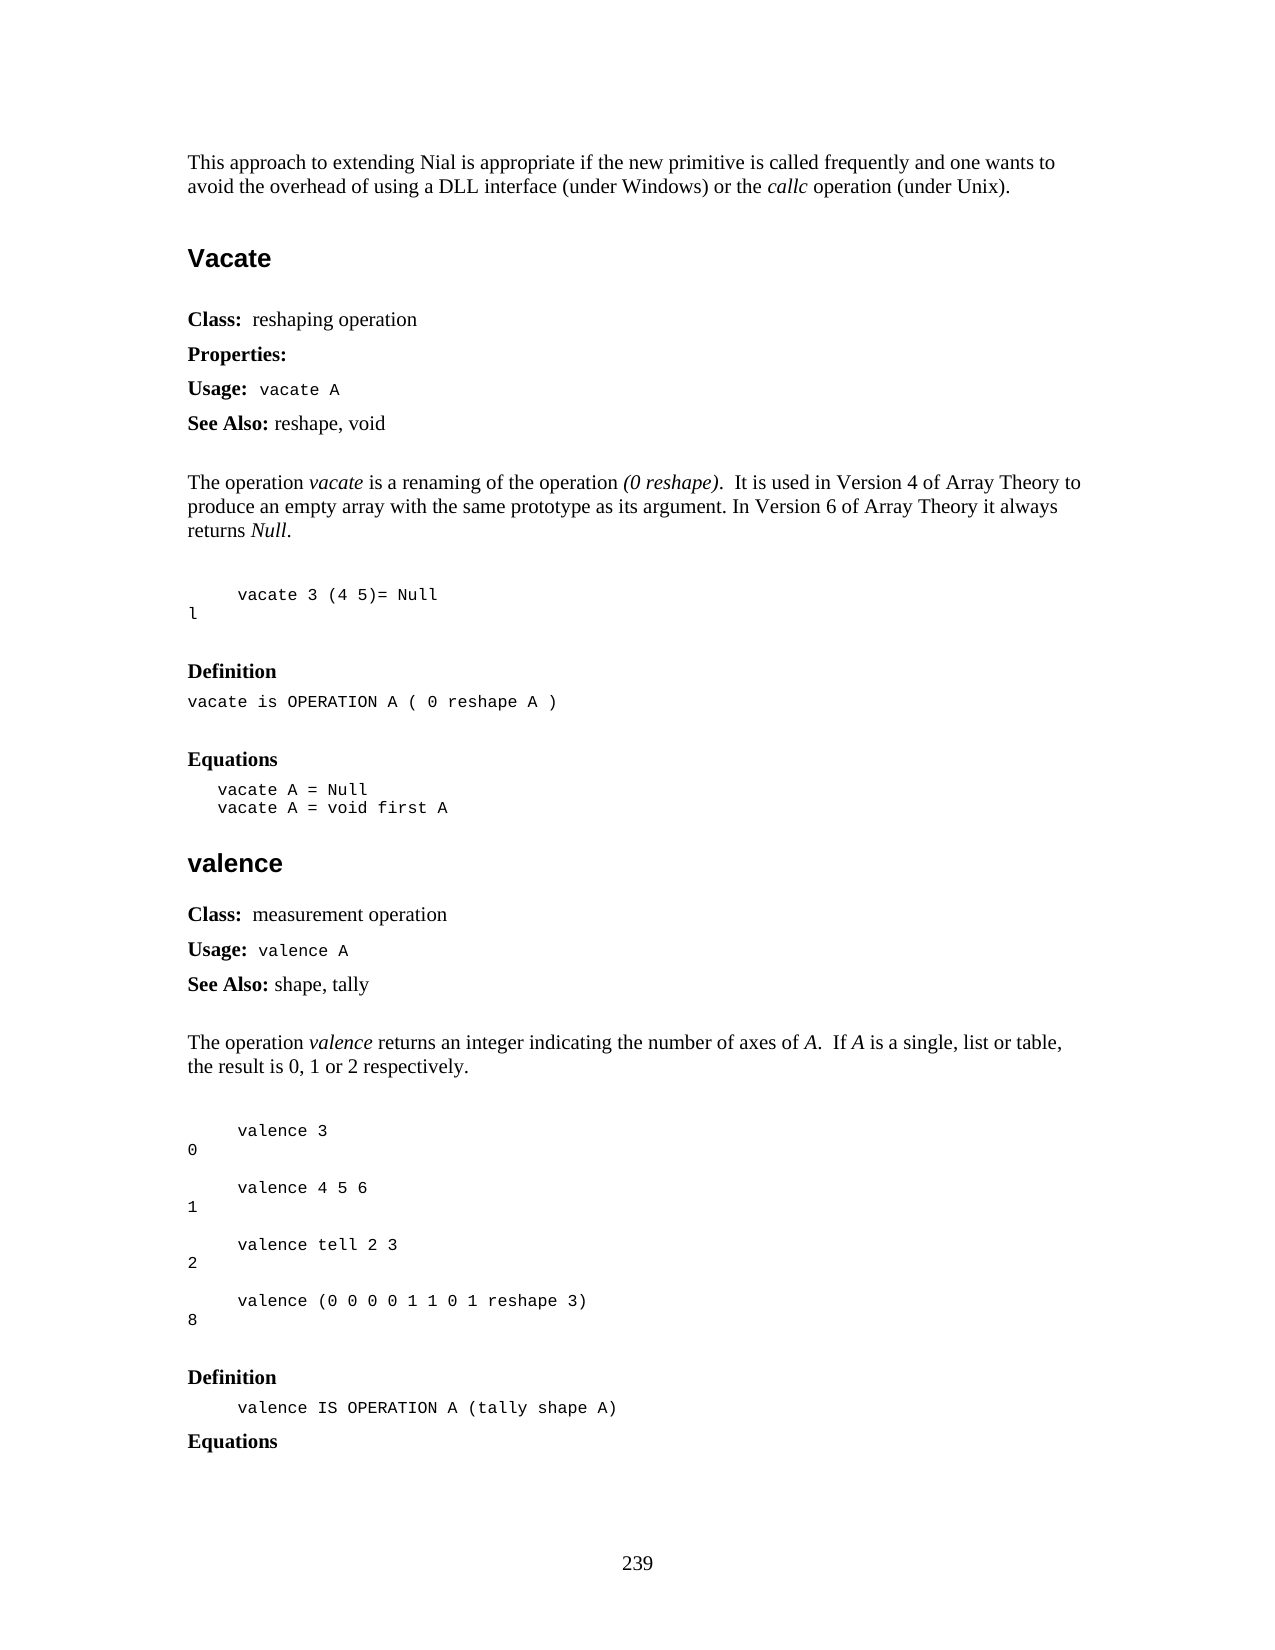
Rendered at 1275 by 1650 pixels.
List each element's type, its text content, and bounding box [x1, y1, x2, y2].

text Properties: [187, 342, 1087, 366]
text valence IS OPERATION A (tally shape A) [187, 1399, 1087, 1418]
text The operation vacate is a renaming of the operation (0 reshape). It is used in Version 4 of Array Theory to produce an empty array with the same prototype as its argument. In Version 6 of Array Theory it always returns Null. [187, 470, 1087, 542]
subtitle Definition [187, 659, 1087, 683]
text Vacate [187, 243, 1087, 273]
text vacate A = Null vacate A = void first A [187, 781, 1087, 838]
text This approach to extending Nial is appropriate if the new primitive is called frequently and one wants to avoid the overhead of using a DLL interface (under Windows) or the callc operation (under Unix). [187, 150, 1087, 198]
text vacate is OPERATION A ( 0 reshape A ) [187, 693, 1087, 736]
text valence [187, 848, 1087, 878]
subtitle Equations [187, 747, 1087, 771]
text vacate 3 (4 5)= Null l [187, 587, 1087, 648]
text Definition [187, 1365, 1087, 1389]
text See Also: shape, tally [187, 971, 1087, 1019]
text Usage: valence A [187, 937, 1087, 961]
text See Also: reshape, void [187, 411, 1087, 459]
text Usage: vacate A [187, 376, 1087, 401]
text valence 3 0 valence 4 5 6 1 valence tell 2 3 2 valence (0 0 0 0 1 1 0 1 reshape 3) 8 [187, 1123, 1087, 1354]
text Class: measurement operation [187, 902, 1087, 926]
text The operation valence returns an integer indicating the number of axes of A. If A is a single, list or table, the result is 0, 1 or 2 respectively. [187, 1030, 1087, 1078]
text Equations [187, 1429, 1087, 1453]
text Class: reshaping operation [187, 307, 1087, 331]
